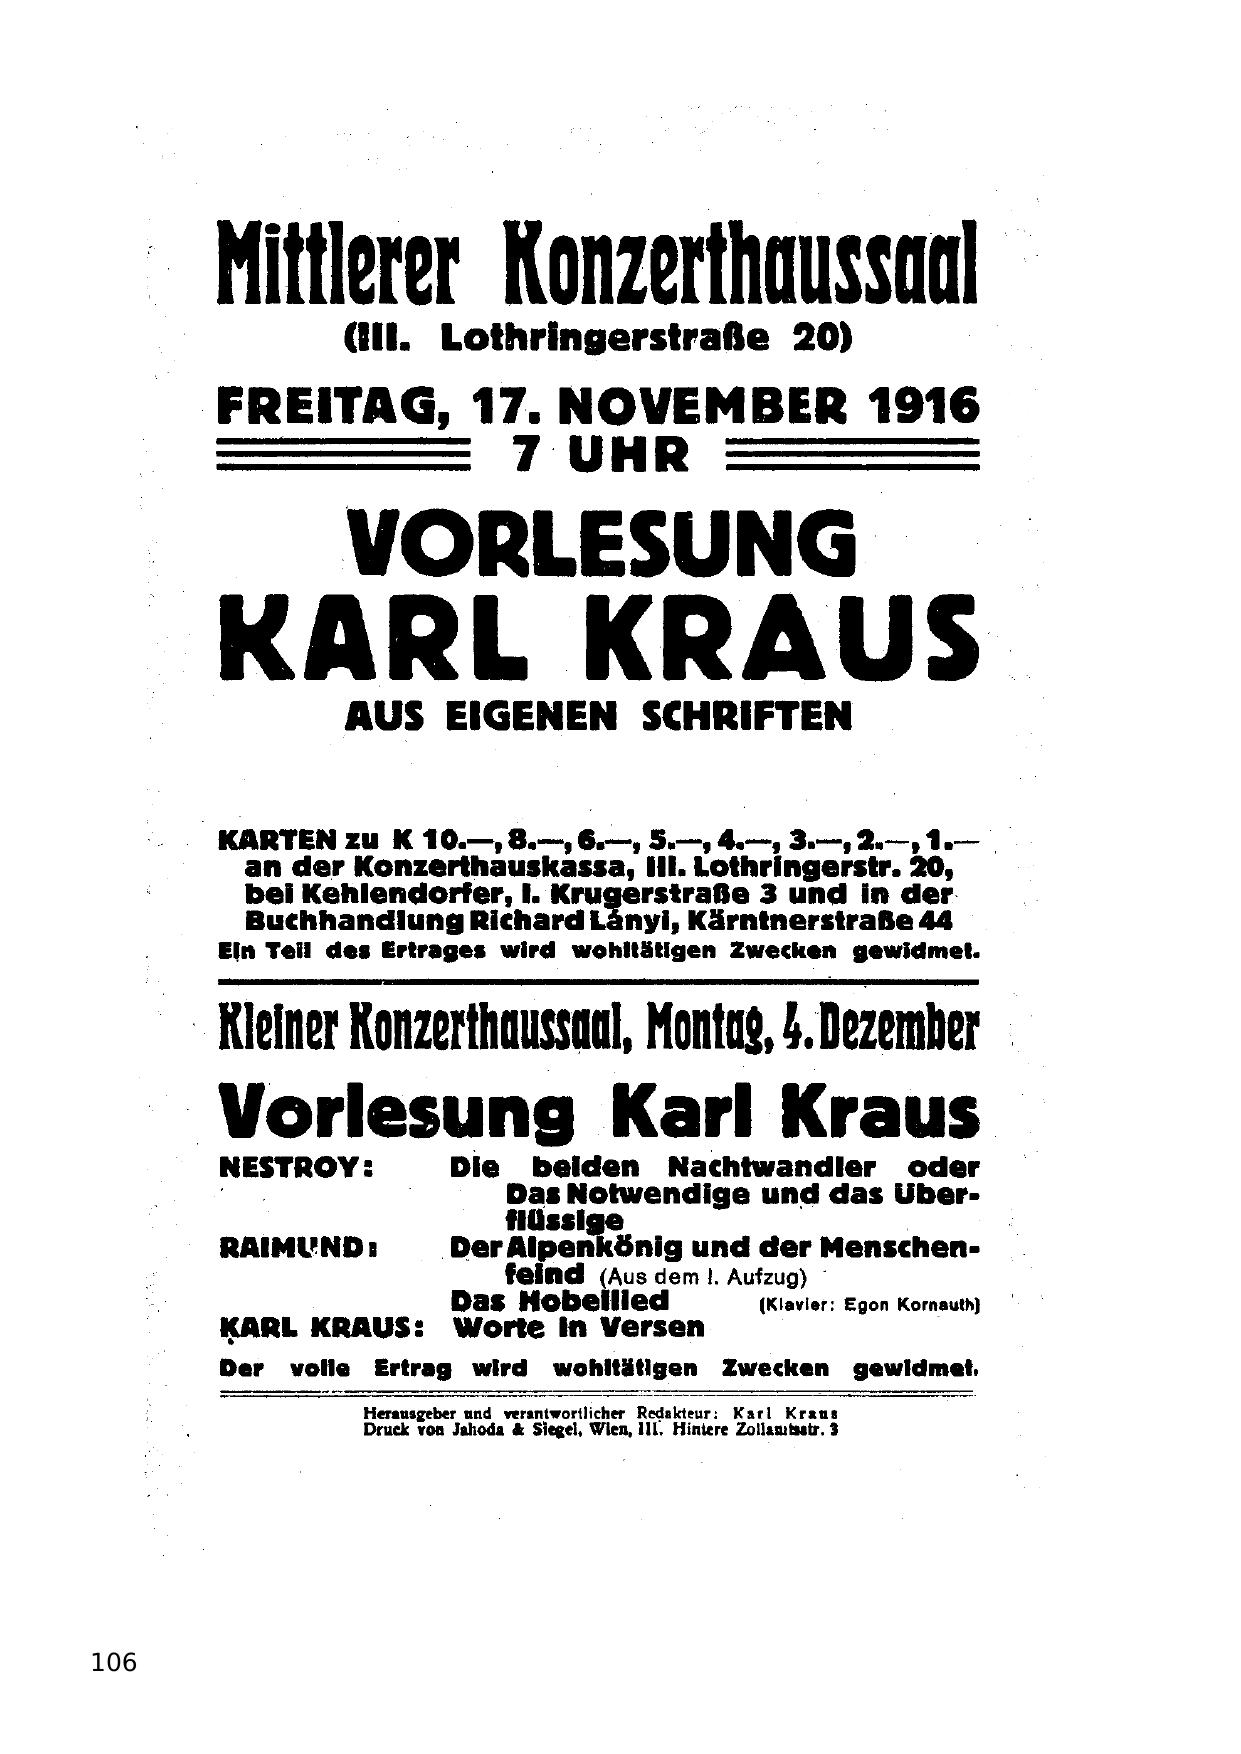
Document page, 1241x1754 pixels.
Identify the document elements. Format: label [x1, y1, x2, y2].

picture [135, 104, 1046, 1561]
